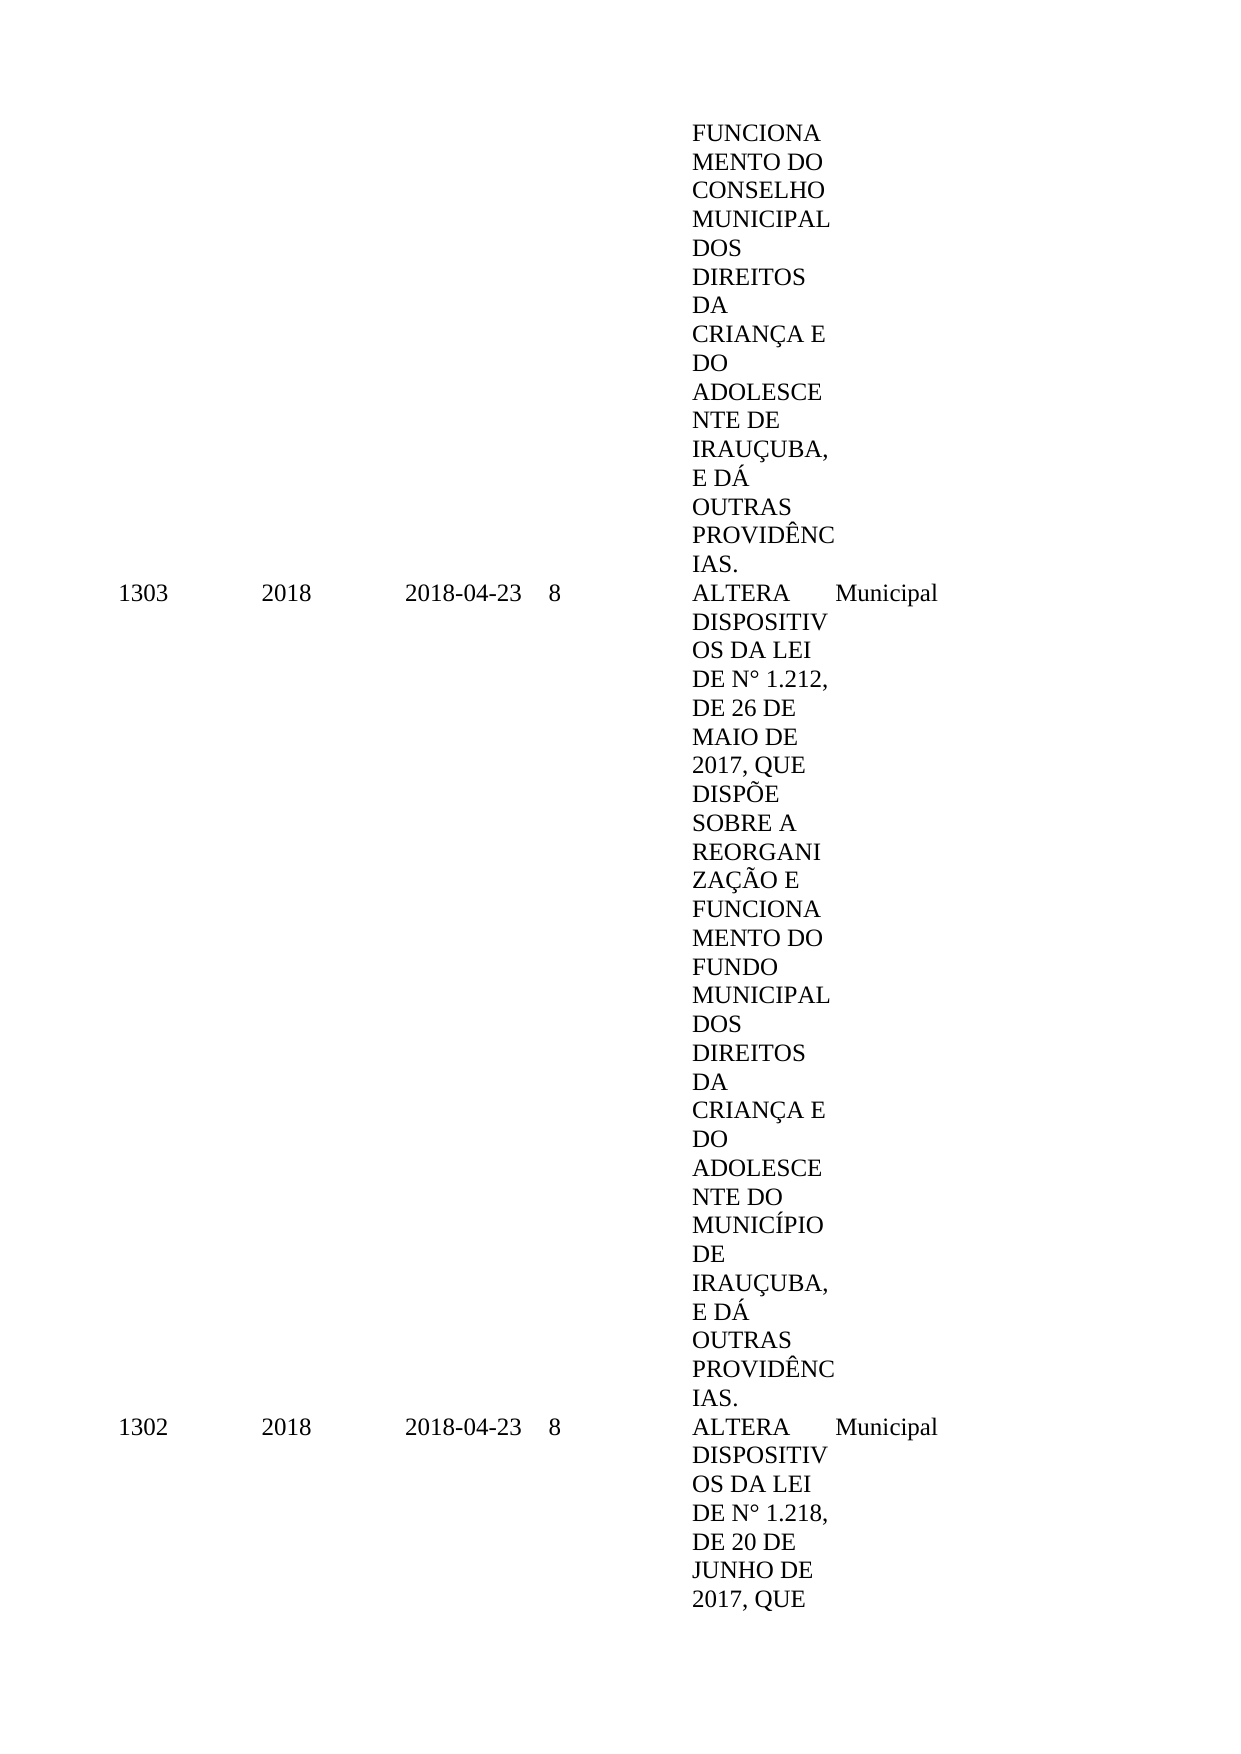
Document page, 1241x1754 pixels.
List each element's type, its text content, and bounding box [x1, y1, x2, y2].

table_cell ALTERA DISPOSITIVOS DA LEI DE N° 1.212, DE 26 DE MAIO DE 2017, QUE DISPÕE SOBRE A REORGANIZAÇÃO E FUNCIONAMENTO DO FUNDO MUNICIPAL DOS DIREITOS DA CRIANÇA E DO ADOLESCENTE DO MUNICÍPIO DE IRAUÇUBA, E DÁ OUTRAS PROVIDÊNCIAS. [692, 578, 835, 1412]
table_cell 2018-04-23 [405, 578, 548, 1412]
table_cell [835, 118, 979, 578]
table_cell [118, 118, 261, 578]
table_cell [405, 118, 548, 578]
table_cell [548, 118, 692, 578]
table_cell 8 [548, 578, 692, 1412]
table_cell 2018 [261, 1412, 405, 1613]
table_cell 2018 [261, 578, 405, 1412]
table_cell 2018-04-23 [405, 1412, 548, 1613]
table_cell Municipal [835, 1412, 979, 1613]
table_cell 1302 [118, 1412, 261, 1613]
table_cell ALTERA DISPOSITIVOS DA LEI DE N° 1.218, DE 20 DE JUNHO DE 2017, QUE [692, 1412, 835, 1613]
table_cell [979, 578, 1122, 1412]
table_cell [979, 1412, 1122, 1613]
table_cell FUNCIONAMENTO DO CONSELHO MUNICIPAL DOS DIREITOS DA CRIANÇA E DO ADOLESCENTE DE IRAUÇUBA, E DÁ OUTRAS PROVIDÊNCIAS. [692, 118, 835, 578]
table_cell Municipal [835, 578, 979, 1412]
table_cell [979, 118, 1122, 578]
table_cell 8 [548, 1412, 692, 1613]
table_cell [261, 118, 405, 578]
table_cell 1303 [118, 578, 261, 1412]
